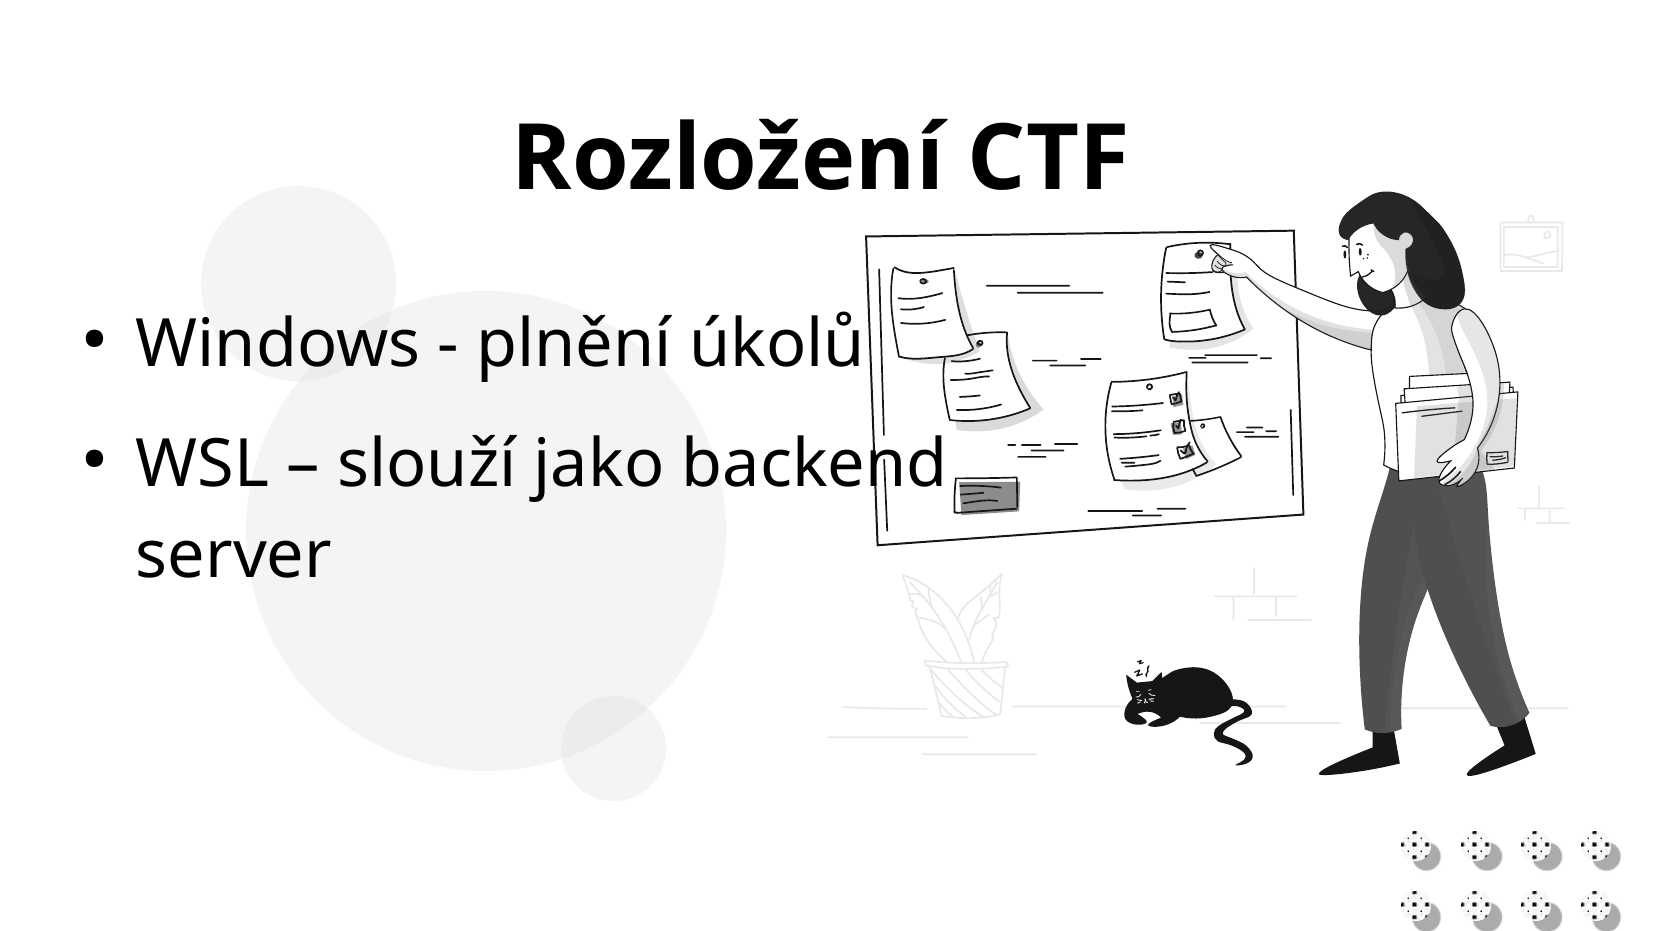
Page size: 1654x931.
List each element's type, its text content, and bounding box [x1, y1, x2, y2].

picture [1460, 830, 1492, 862]
list Windows - plnění úkolů WSL – slouží jako backend server [64, 295, 1076, 835]
picture [1461, 890, 1492, 922]
picture [1580, 890, 1612, 922]
picture [1520, 890, 1552, 922]
title Rozložení CTF [76, 76, 1565, 233]
picture [1581, 830, 1612, 862]
picture [1400, 891, 1432, 922]
picture [1400, 830, 1432, 862]
picture [1520, 831, 1552, 862]
